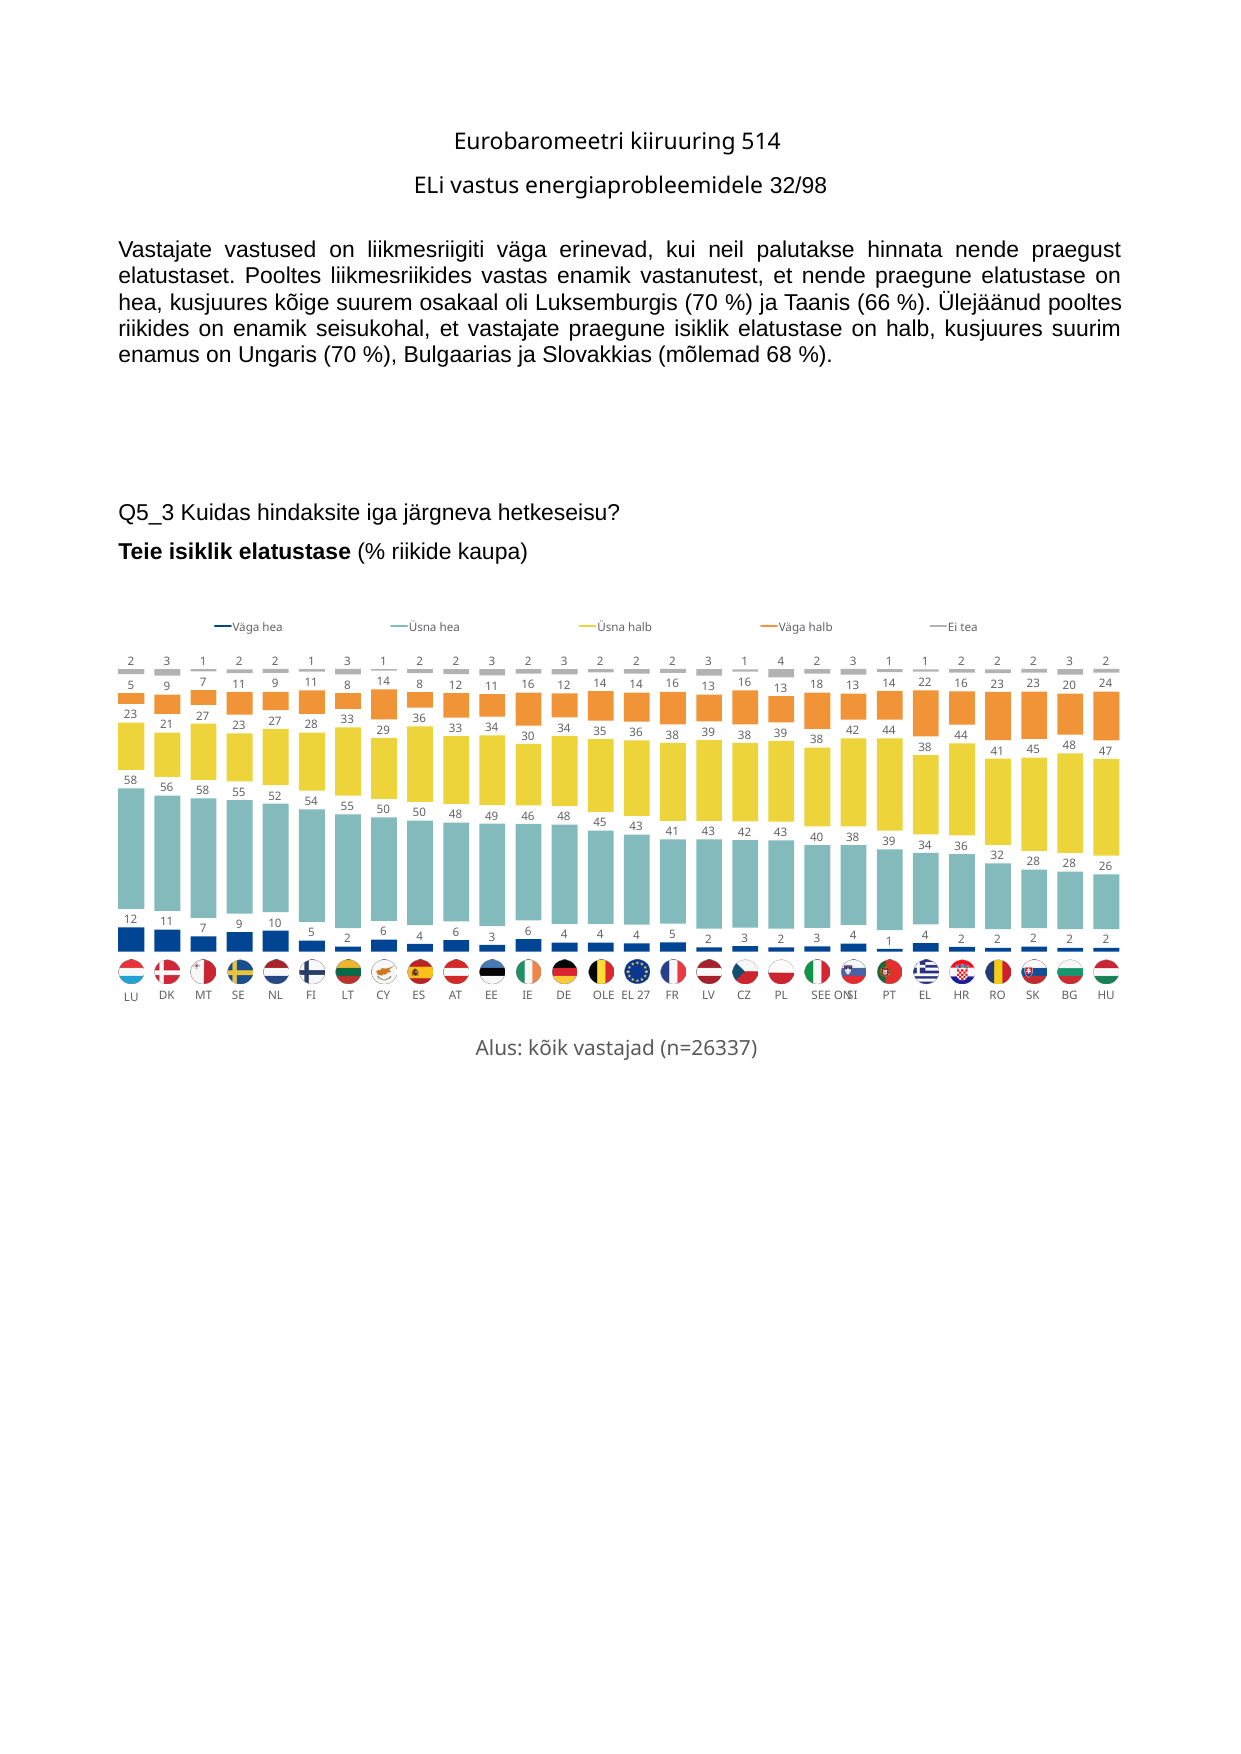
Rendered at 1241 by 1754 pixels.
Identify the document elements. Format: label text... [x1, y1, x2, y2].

picture [696, 959, 722, 984]
picture [479, 959, 505, 984]
picture [335, 959, 361, 984]
text Vastajate vastused on liikmesriigiti väga erinevad, kui neil palutakse hinnata nende praegust elatustaset. Pooltes liikmesriikides vastas enamik vastanutest, et nende praegune elatustase on hea, kusjuures kõige suurem osakaal oli Luksemburgis (70 %) ja Taanis (66 %). Ülejäänud pooltes riikides on enamik seisukohal, et vastajate praegune isiklik elatustase on halb, kusjuures suurim enamus on Ungaris (70 %), Bulgaarias ja Slovakkias (mõlemad 68 %). [118, 236, 1122, 368]
picture [190, 959, 216, 984]
text Q5_3 Kuidas hindaksite iga järgneva hetkeseisu? [118, 498, 1122, 525]
picture [985, 959, 1011, 984]
picture [552, 959, 577, 984]
picture [804, 959, 830, 984]
picture [371, 959, 397, 984]
picture [1021, 959, 1047, 984]
picture [660, 959, 686, 984]
picture [624, 959, 650, 984]
picture [949, 959, 975, 984]
picture [118, 959, 144, 984]
picture [263, 959, 289, 984]
text Teie isiklik elatustase (% riikide kaupa) [118, 538, 1122, 564]
picture [1057, 959, 1083, 984]
picture [588, 959, 614, 984]
picture [841, 959, 866, 984]
picture [516, 959, 541, 984]
picture [443, 959, 469, 984]
picture [1093, 959, 1119, 984]
picture [227, 959, 253, 984]
picture [299, 959, 325, 984]
picture [913, 959, 939, 984]
picture [407, 959, 433, 984]
picture [768, 959, 794, 984]
picture [154, 959, 180, 984]
picture [732, 959, 758, 984]
picture [877, 959, 902, 984]
